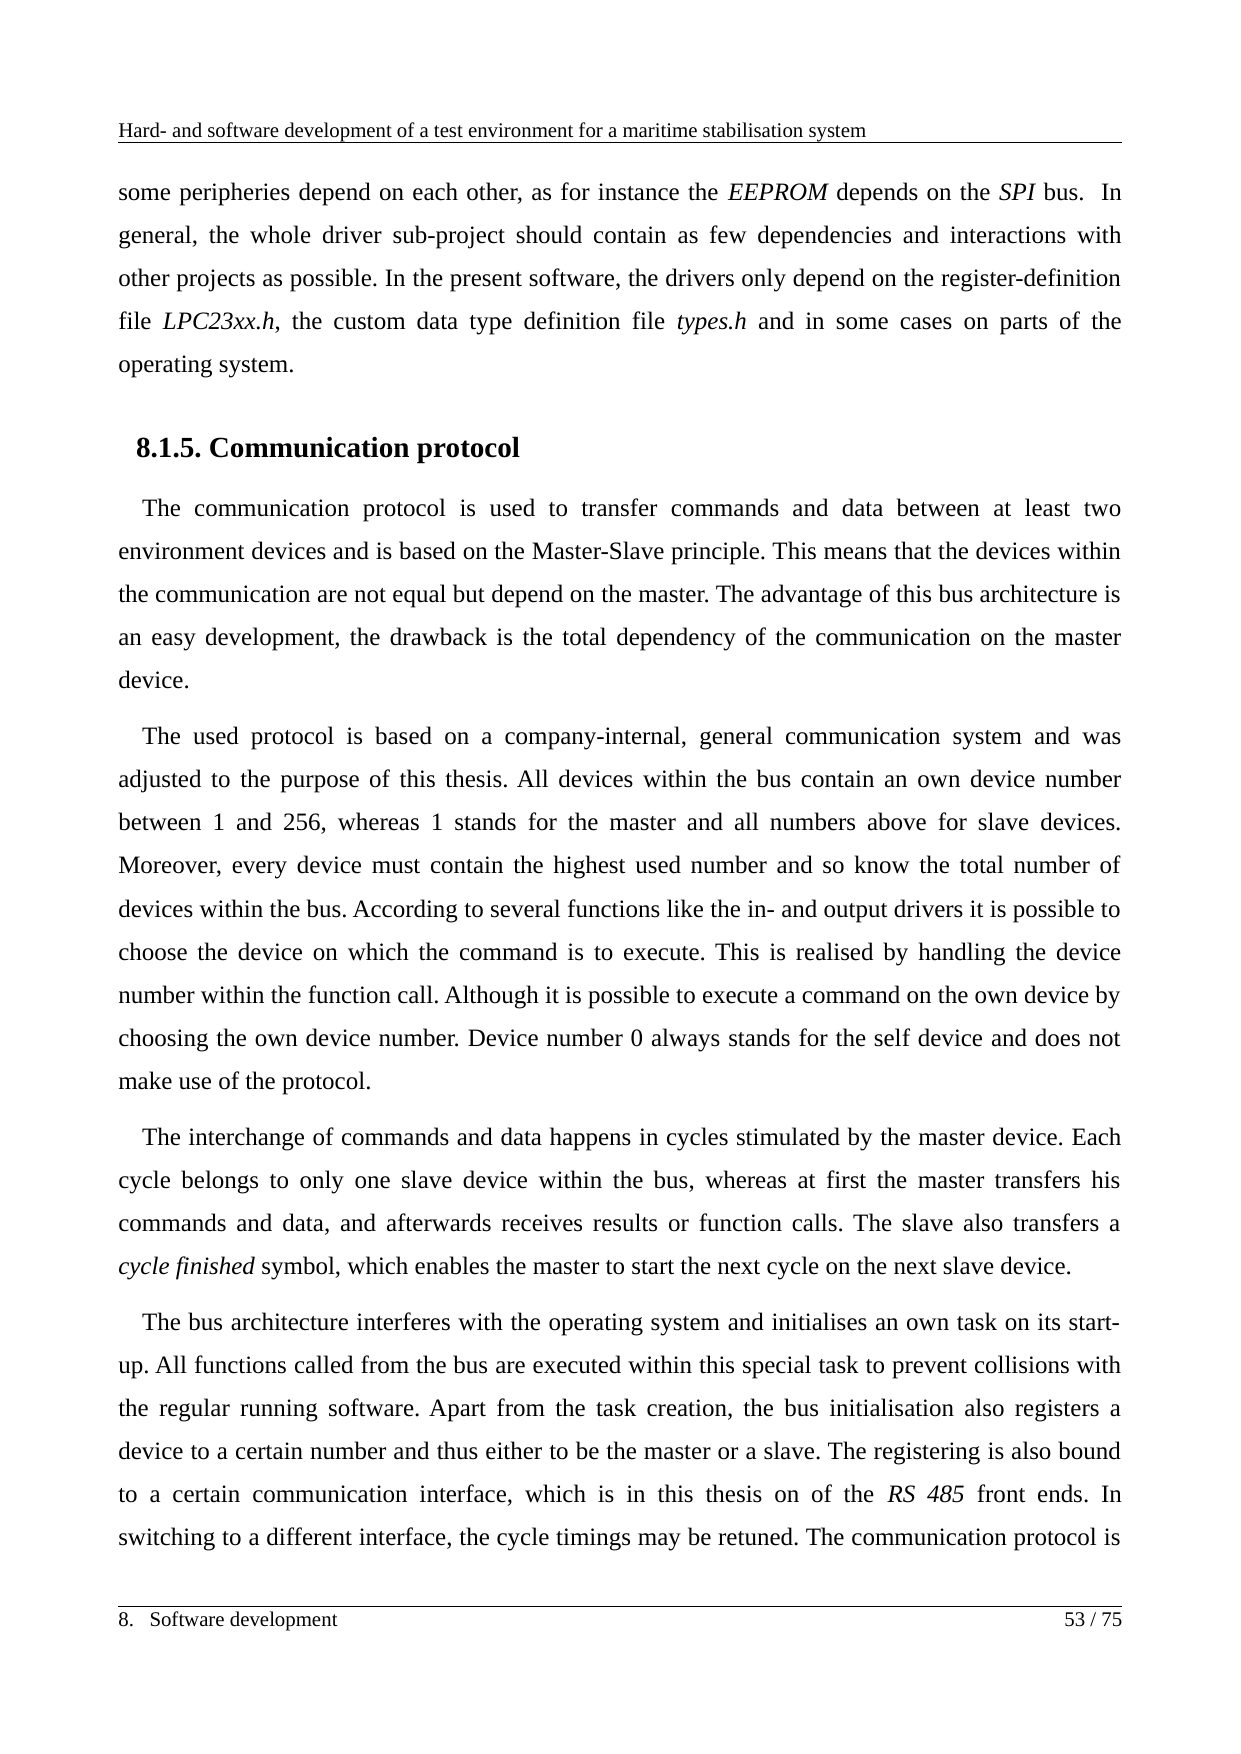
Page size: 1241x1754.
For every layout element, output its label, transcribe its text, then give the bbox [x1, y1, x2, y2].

text The bus architecture interferes with the operating system and initialises an own task on its start-up. All functions called from the bus are executed within this special task to prevent collisions with the regular running software. Apart from the task creation, the bus initialisation also registers a device to a certain number and thus either to be the master or a slave. The registering is also bound to a certain communication interface, which is in this thesis on of the RS 485 front ends. In switching to a different interface, the cycle timings may be retuned. The communication protocol is [118, 1307, 1122, 1551]
subtitle Communication protocol [118, 430, 1122, 464]
text The interchange of commands and data happens in cycles stimulated by the master device. Each cycle belongs to only one slave device within the bus, whereas at first the master transfers his commands and data, and afterwards receives results or function calls. The slave also transfers a cycle finished symbol, which enables the master to start the next cycle on the next slave device. [118, 1122, 1122, 1280]
text some peripheries depend on each other, as for instance the EEPROM depends on the SPI bus. In general, the whole driver sub-project should contain as few dependencies and interactions with other projects as possible. In the present software, the drivers only depend on the register-definition file LPC23xx.h, the custom data type definition file types.h and in some cases on parts of the operating system. [118, 177, 1122, 378]
text The used protocol is based on a company-internal, general communication system and was adjusted to the purpose of this thesis. All devices within the bus contain an own device number between 1 and 256, whereas 1 stands for the master and all numbers above for slave devices. Moreover, every device must contain the highest used number and so know the total number of devices within the bus. According to several functions like the in- and output drivers it is possible to choose the device on which the command is to execute. This is realised by handling the device number within the function call. Although it is possible to execute a command on the own device by choosing the own device number. Device number 0 always stands for the self device and does not make use of the protocol. [118, 721, 1122, 1095]
text The communication protocol is used to transfer commands and data between at least two environment devices and is based on the Master-Slave principle. This means that the devices within the communication are not equal but depend on the master. The advantage of this bus architecture is an easy development, the drawback is the total dependency of the communication on the master device. [118, 493, 1122, 694]
